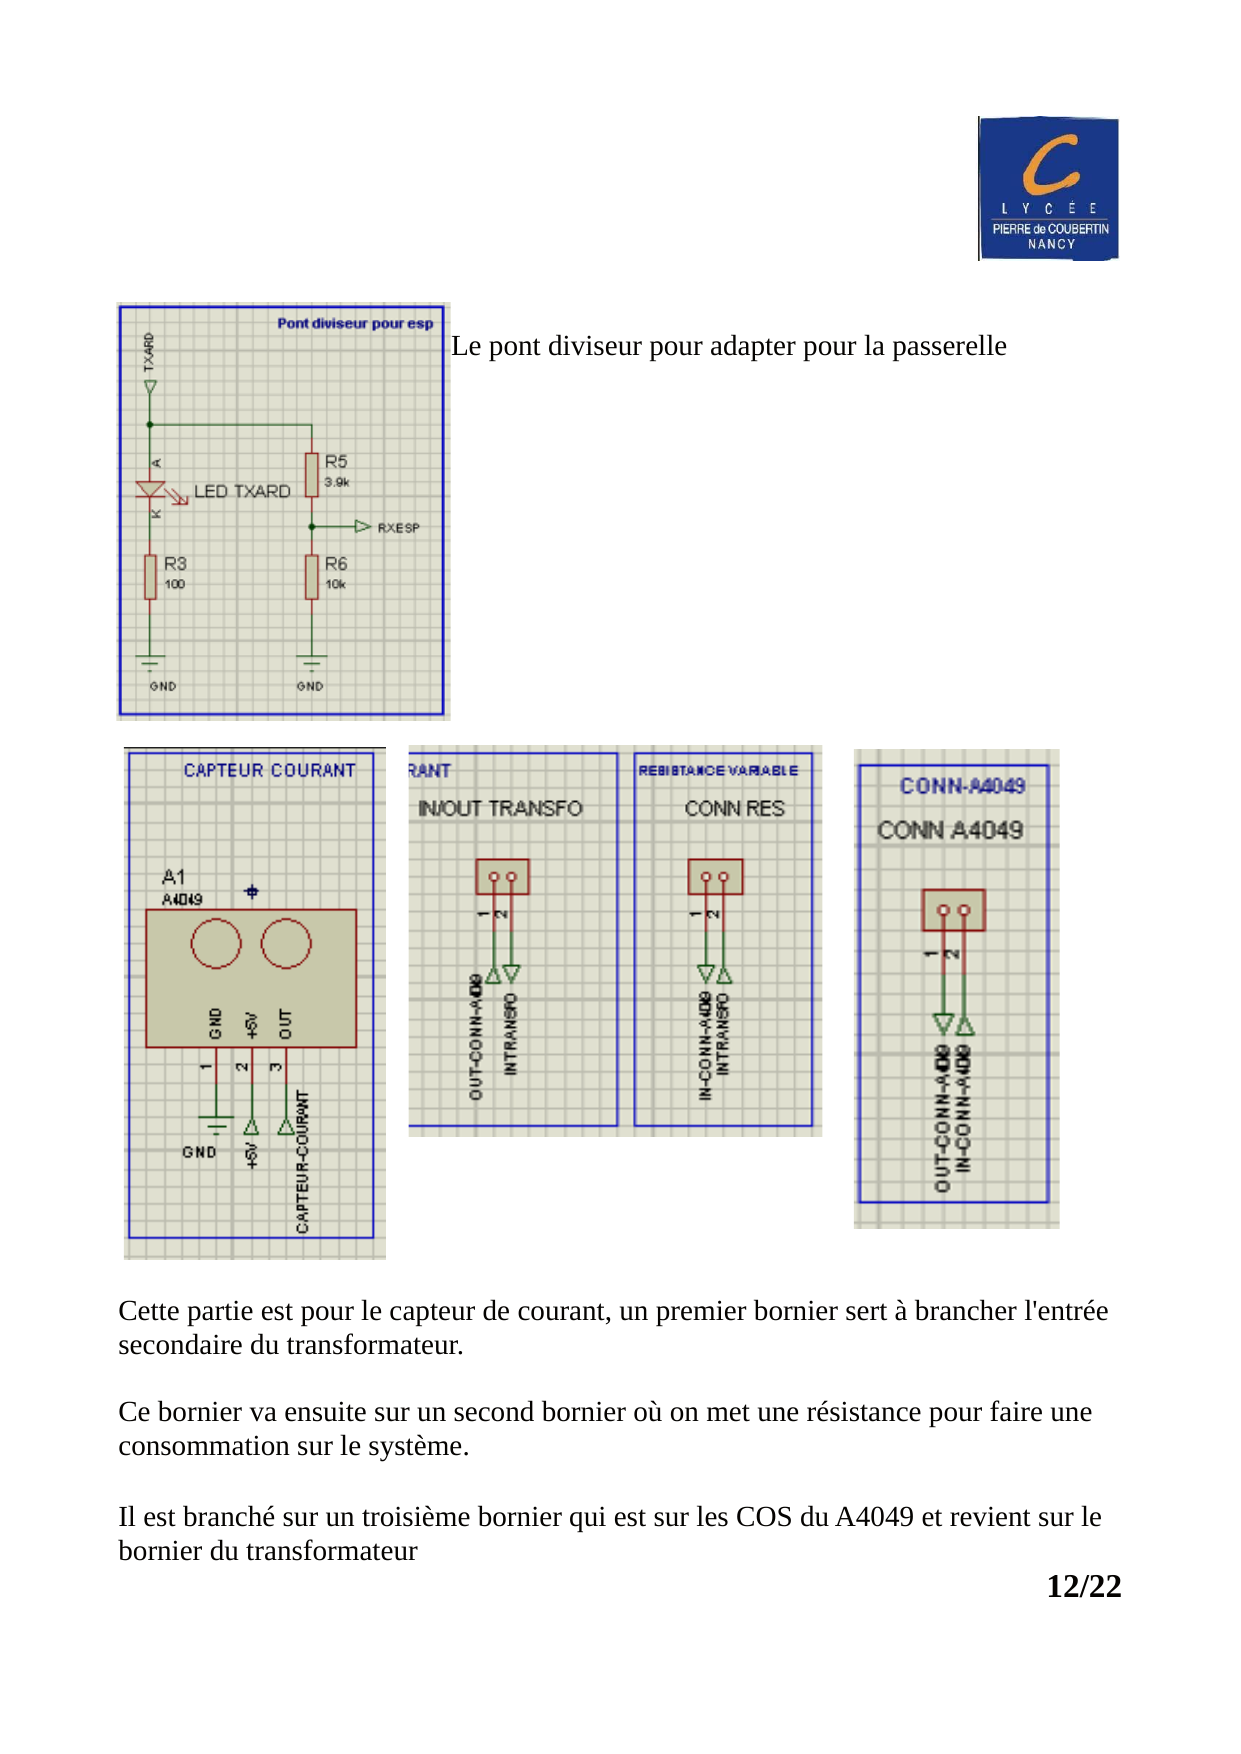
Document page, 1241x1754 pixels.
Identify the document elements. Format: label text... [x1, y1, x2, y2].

picture [853, 749, 1060, 1229]
picture [408, 745, 823, 1137]
text Ce bornier va ensuite sur un second bornier où on met une résistance pour faire une consommation sur le système. [118, 1394, 1122, 1461]
picture [975, 116, 1120, 261]
text 12/22 [118, 1567, 1122, 1605]
text Le pont diviseur pour adapter pour la passerelle [451, 328, 1122, 361]
text Cette partie est pour le capteur de courant, un premier bornier sert à brancher l'entrée secondaire du transformateur. [118, 1293, 1122, 1361]
picture [116, 302, 451, 721]
picture [123, 747, 386, 1260]
text Il est branché sur un troisième bornier qui est sur les COS du A4049 et revient sur le bornier du transformateur [118, 1499, 1122, 1567]
